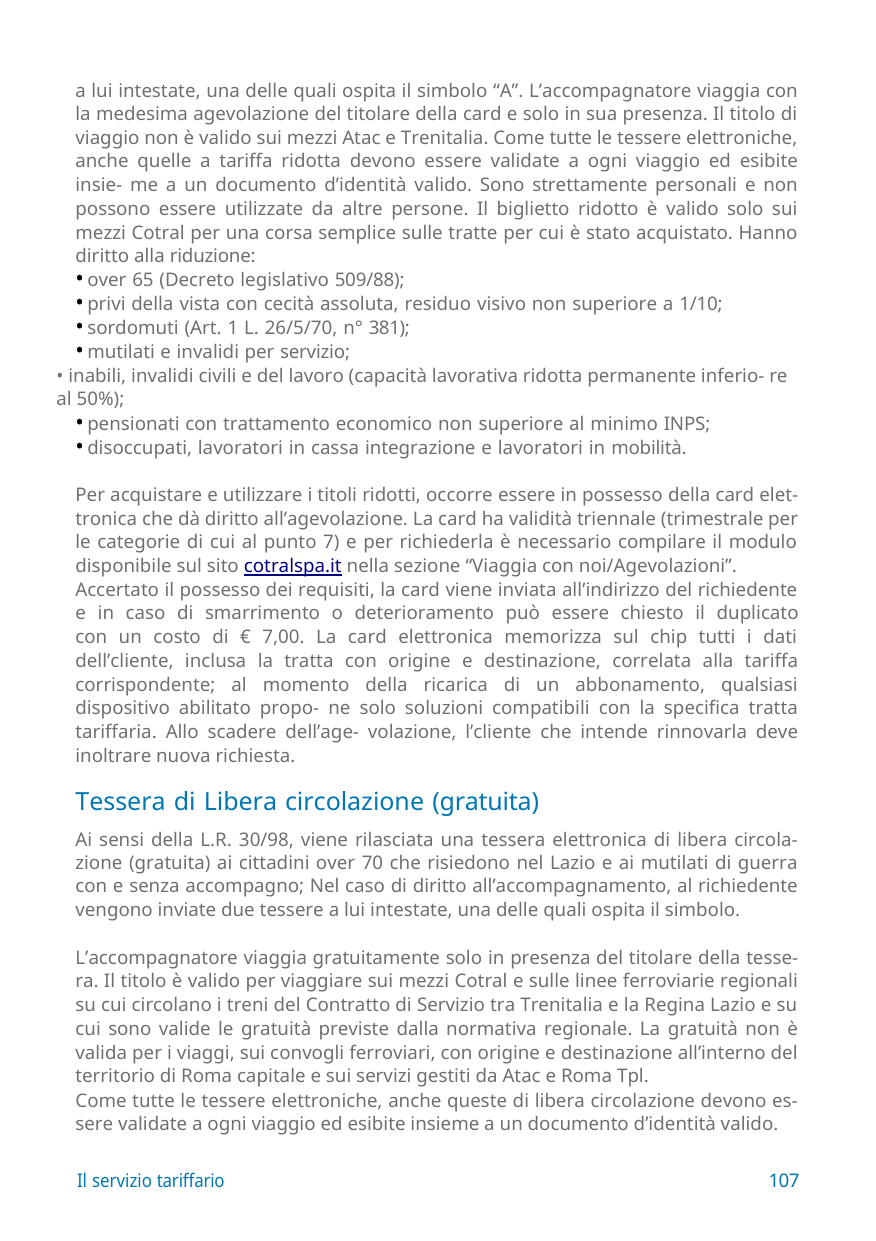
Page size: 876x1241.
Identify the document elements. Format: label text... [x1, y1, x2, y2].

list inabili, invalidi civili e del lavoro (capacità lavorativa ridotta permanente inferio- re al 50%); [56, 364, 794, 411]
subtitle Tessera di Libera circolazione (gratuita) [75, 783, 858, 817]
text Per acquistare e utilizzare i titoli ridotti, occorre essere in possesso della card elet- tronica che dà diritto all’agevolazione. La card ha validità triennale (trimestrale per le categorie di cui al punto 7) e per richiederla è necessario compilare il modulo disponibile sul sito cotralspa.it nella sezione “Viaggia con noi/Agevolazioni”. [75, 483, 798, 578]
list mutilati e invalidi per servizio; [75, 339, 858, 363]
text Ai sensi della L.R. 30/98, viene rilasciata una tessera elettronica di libera circola- zione (gratuita) ai cittadini over 70 che risiedono nel Lazio e ai mutilati di guerra con e senza accompagno; Nel caso di diritto all’accompagnamento, al richiedente vengono inviate due tessere a lui intestate, una delle quali ospita il simbolo. [75, 827, 798, 922]
text L’accompagnatore viaggia gratuitamente solo in presenza del titolare della tesse- ra. Il titolo è valido per viaggiare sui mezzi Cotral e sulle linee ferroviarie regionali su cui circolano i treni del Contratto di Servizio tra Trenitalia e la Regina Lazio e su cui sono valide le gratuità previste dalla normativa regionale. La gratuità non è valida per i viaggi, sui convogli ferroviari, con origine e destinazione all’interno del territorio di Roma capitale e sui servizi gestiti da Atac e Roma Tpl. [75, 946, 798, 1088]
list pensionati con trattamento economico non superiore al minimo INPS; [75, 411, 858, 434]
list privi della vista con cecità assoluta, residuo visivo non superiore a 1/10; [75, 291, 858, 315]
text Come tutte le tessere elettroniche, anche queste di libera circolazione devono es- sere validate a ogni viaggio ed esibite insieme a un documento d’identità valido. [75, 1088, 798, 1136]
list disoccupati, lavoratori in cassa integrazione e lavoratori in mobilità. [75, 434, 858, 459]
text a lui intestate, una delle quali ospita il simbolo “A”. L’accompagnatore viaggia con la medesima agevolazione del titolare della card e solo in sua presenza. Il titolo di viaggio non è valido sui mezzi Atac e Trenitalia. Come tutte le tessere elettroniche, anche quelle a tariffa ridotta devono essere validate a ogni viaggio ed esibite insie- me a un documento d’identità valido. Sono strettamente personali e non possono essere utilizzate da altre persone. Il biglietto ridotto è valido solo sui mezzi Cotral per una corsa semplice sulle tratte per cui è stato acquistato. Hanno diritto alla riduzione: [75, 78, 798, 268]
text Accertato il possesso dei requisiti, la card viene inviata all’indirizzo del richiedente e in caso di smarrimento o deterioramento può essere chiesto il duplicato con un costo di € 7,00. La card elettronica memorizza sul chip tutti i dati dell’cliente, inclusa la tratta con origine e destinazione, correlata alla tariffa corrispondente; al momento della ricarica di un abbonamento, qualsiasi dispositivo abilitato propo- ne solo soluzioni compatibili con la specifica tratta tariffaria. Allo scadere dell’age- volazione, l’cliente che intende rinnovarla deve inoltrare nuova richiesta. [75, 578, 798, 768]
list sordomuti (Art. 1 L. 26/5/70, n° 381); [75, 315, 858, 339]
list over 65 (Decreto legislativo 509/88); [75, 268, 858, 291]
